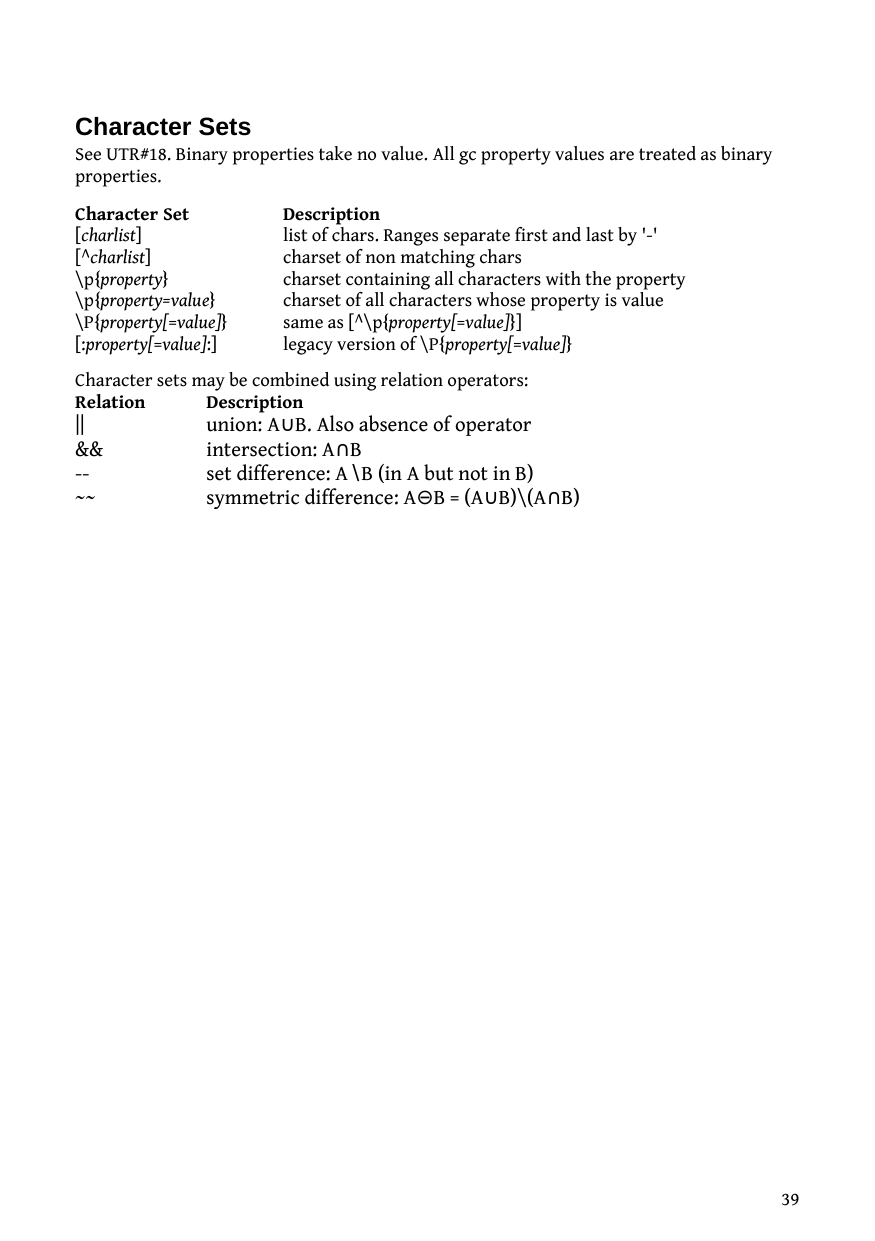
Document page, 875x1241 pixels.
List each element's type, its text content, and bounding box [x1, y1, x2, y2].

table_cell [^charlist] [75, 247, 283, 269]
table_header Description [206, 392, 797, 414]
text Character sets may be combined using relation operators: [75, 370, 799, 392]
table_cell [charlist] [75, 225, 283, 247]
table_header Description [283, 204, 797, 225]
table_cell -- [75, 462, 206, 486]
table_cell \p{property=value} [75, 290, 283, 312]
table_cell charset containing all characters with the property [283, 269, 797, 290]
table_cell union: A∪B. Also absence of operator [206, 414, 797, 438]
table_cell same as [^\p{property[=value]}] [283, 312, 797, 334]
subtitle Character Sets [75, 112, 799, 141]
table_cell set difference: A∖B (in A but not in B) [206, 462, 797, 486]
table_cell \P{property[=value]} [75, 312, 283, 334]
table_header Relation [75, 392, 206, 414]
table_cell charset of all characters whose property is value [283, 290, 797, 312]
table_cell legacy version of \P{property[=value]} [283, 334, 797, 355]
table_cell || [75, 414, 206, 438]
table_cell && [75, 438, 206, 462]
table_cell intersection: A∩B [206, 438, 797, 462]
table_cell charset of non matching chars [283, 247, 797, 269]
table_cell \p{property} [75, 269, 283, 290]
table_cell [:property[=value]:] [75, 334, 283, 355]
text See UTR#18. Binary properties take no value. All gc property values are treated as binary properties. [75, 144, 799, 187]
table_cell symmetric difference: A⊖B = (A∪B)\(A∩B) [206, 486, 797, 510]
table_cell list of chars. Ranges separate first and last by '-' [283, 225, 797, 247]
table_cell ~~ [75, 486, 206, 510]
table_header Character Set [75, 204, 283, 225]
